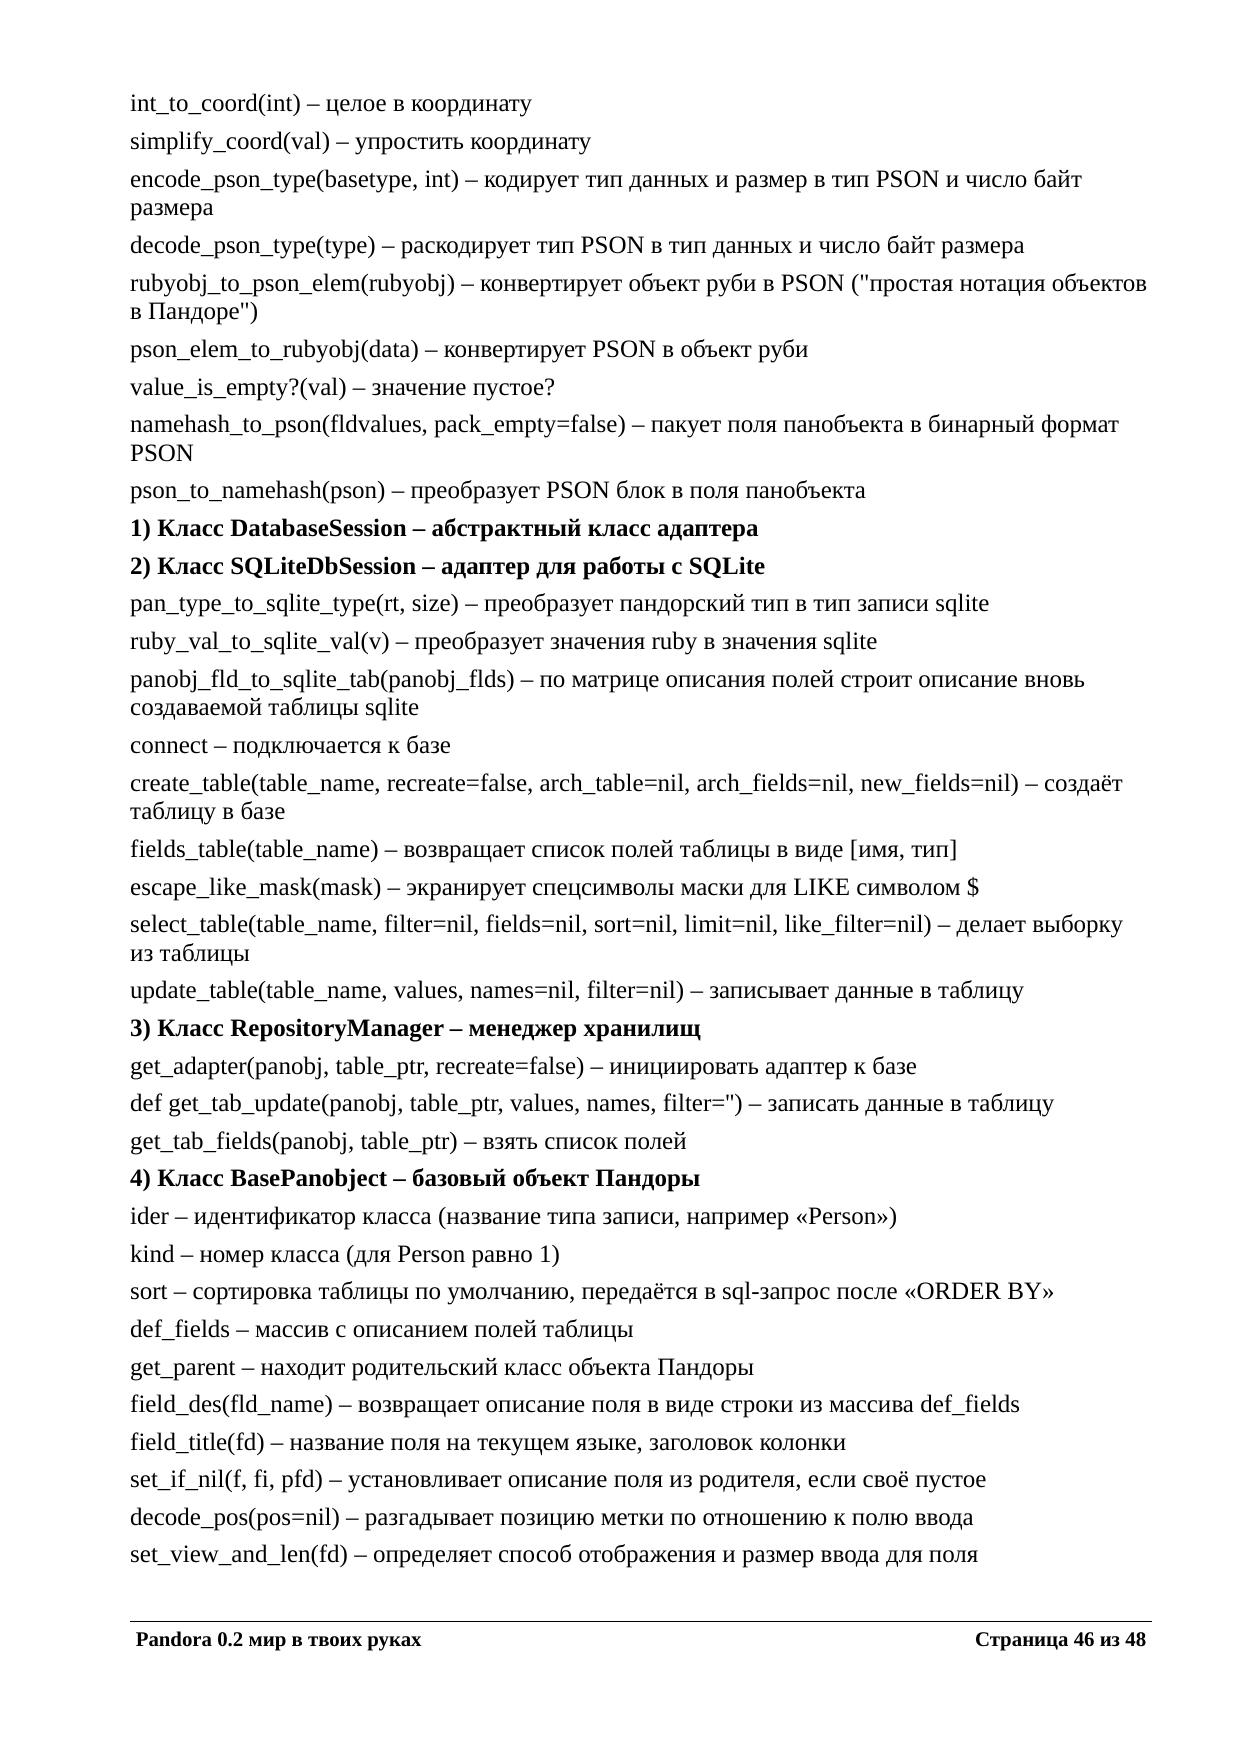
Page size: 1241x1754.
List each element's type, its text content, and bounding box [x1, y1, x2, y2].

text sort – сортировка таблицы по умолчанию, передаётся в sql-запрос после «ORDER BY» [130, 1276, 1152, 1305]
text int_to_coord(int) – целое в координату [130, 88, 1152, 117]
text def_fields – массив с описанием полей таблицы [130, 1314, 1152, 1343]
text pan_type_to_sqlite_type(rt, size) – преобразует пандорский тип в тип записи sqlite [130, 588, 1152, 617]
text 4) Класс BasePanobject – базовый объект Пандоры [130, 1163, 1152, 1192]
text value_is_empty?(val) – значение пустое? [130, 372, 1152, 400]
text def get_tab_update(panobj, table_ptr, values, names, filter='') – записать данные в таблицу [130, 1088, 1152, 1117]
text ider – идентификатор класса (название типа записи, например «Person») [130, 1201, 1152, 1230]
text encode_pson_type(basetype, int) – кодирует тип данных и размер в тип PSON и число байт размера [130, 164, 1152, 221]
text ruby_val_to_sqlite_val(v) – преобразует значения ruby в значения sqlite [130, 626, 1152, 655]
text 2) Класс SQLiteDbSession – адаптер для работы с SQLite [130, 551, 1152, 579]
text escape_like_mask(mask) – экранирует спецсимволы маски для LIKE символом $ [130, 872, 1152, 900]
text panobj_fld_to_sqlite_tab(panobj_flds) – по матрице описания полей строит описание вновь создаваемой таблицы sqlite [130, 664, 1152, 721]
text connect – подключается к базе [130, 730, 1152, 759]
text decode_pson_type(type) – раскодирует тип PSON в тип данных и число байт размера [130, 230, 1152, 259]
text decode_pos(pos=nil) – разгадывает позицию метки по отношению к полю ввода [130, 1502, 1152, 1531]
text field_title(fd) – название поля на текущем языке, заголовок колонки [130, 1427, 1152, 1456]
text kind – номер класса (для Person равно 1) [130, 1239, 1152, 1267]
text rubyobj_to_pson_elem(rubyobj) – конвертирует объект руби в PSON ("простая нотация объектов в Пандоре") [130, 268, 1152, 325]
text get_tab_fields(panobj, table_ptr) – взять список полей [130, 1126, 1152, 1155]
text 3) Класс RepositoryManager – менеджер хранилищ [130, 1013, 1152, 1042]
text pson_elem_to_rubyobj(data) – конвертирует PSON в объект руби [130, 334, 1152, 363]
text 1) Класс DatabaseSession – абстрактный класс адаптера [130, 513, 1152, 542]
text select_table(table_name, filter=nil, fields=nil, sort=nil, limit=nil, like_filter=nil) – делает выборку из таблицы [130, 909, 1152, 967]
text update_table(table_name, values, names=nil, filter=nil) – записывает данные в таблицу [130, 976, 1152, 1004]
text set_if_nil(f, fi, pfd) – установливает описание поля из родителя, если своё пустое [130, 1464, 1152, 1493]
text get_parent – находит родительский класс объекта Пандоры [130, 1352, 1152, 1380]
text simplify_coord(val) – упростить координату [130, 126, 1152, 155]
text get_adapter(panobj, table_ptr, recreate=false) – инициировать адаптер к базе [130, 1051, 1152, 1079]
text set_view_and_len(fd) – определяет способ отображения и размер ввода для поля [130, 1539, 1152, 1568]
text fields_table(table_name) – возвращает список полей таблицы в виде [имя, тип] [130, 834, 1152, 863]
text field_des(fld_name) – возвращает описание поля в виде строки из массива def_fields [130, 1389, 1152, 1418]
text pson_to_namehash(pson) – преобразует PSON блок в поля панобъекта [130, 476, 1152, 504]
text namehash_to_pson(fldvalues, pack_empty=false) – пакует поля панобъекта в бинарный формат PSON [130, 409, 1152, 467]
text create_table(table_name, recreate=false, arch_table=nil, arch_fields=nil, new_fields=nil) – создаёт таблицу в базе [130, 768, 1152, 825]
